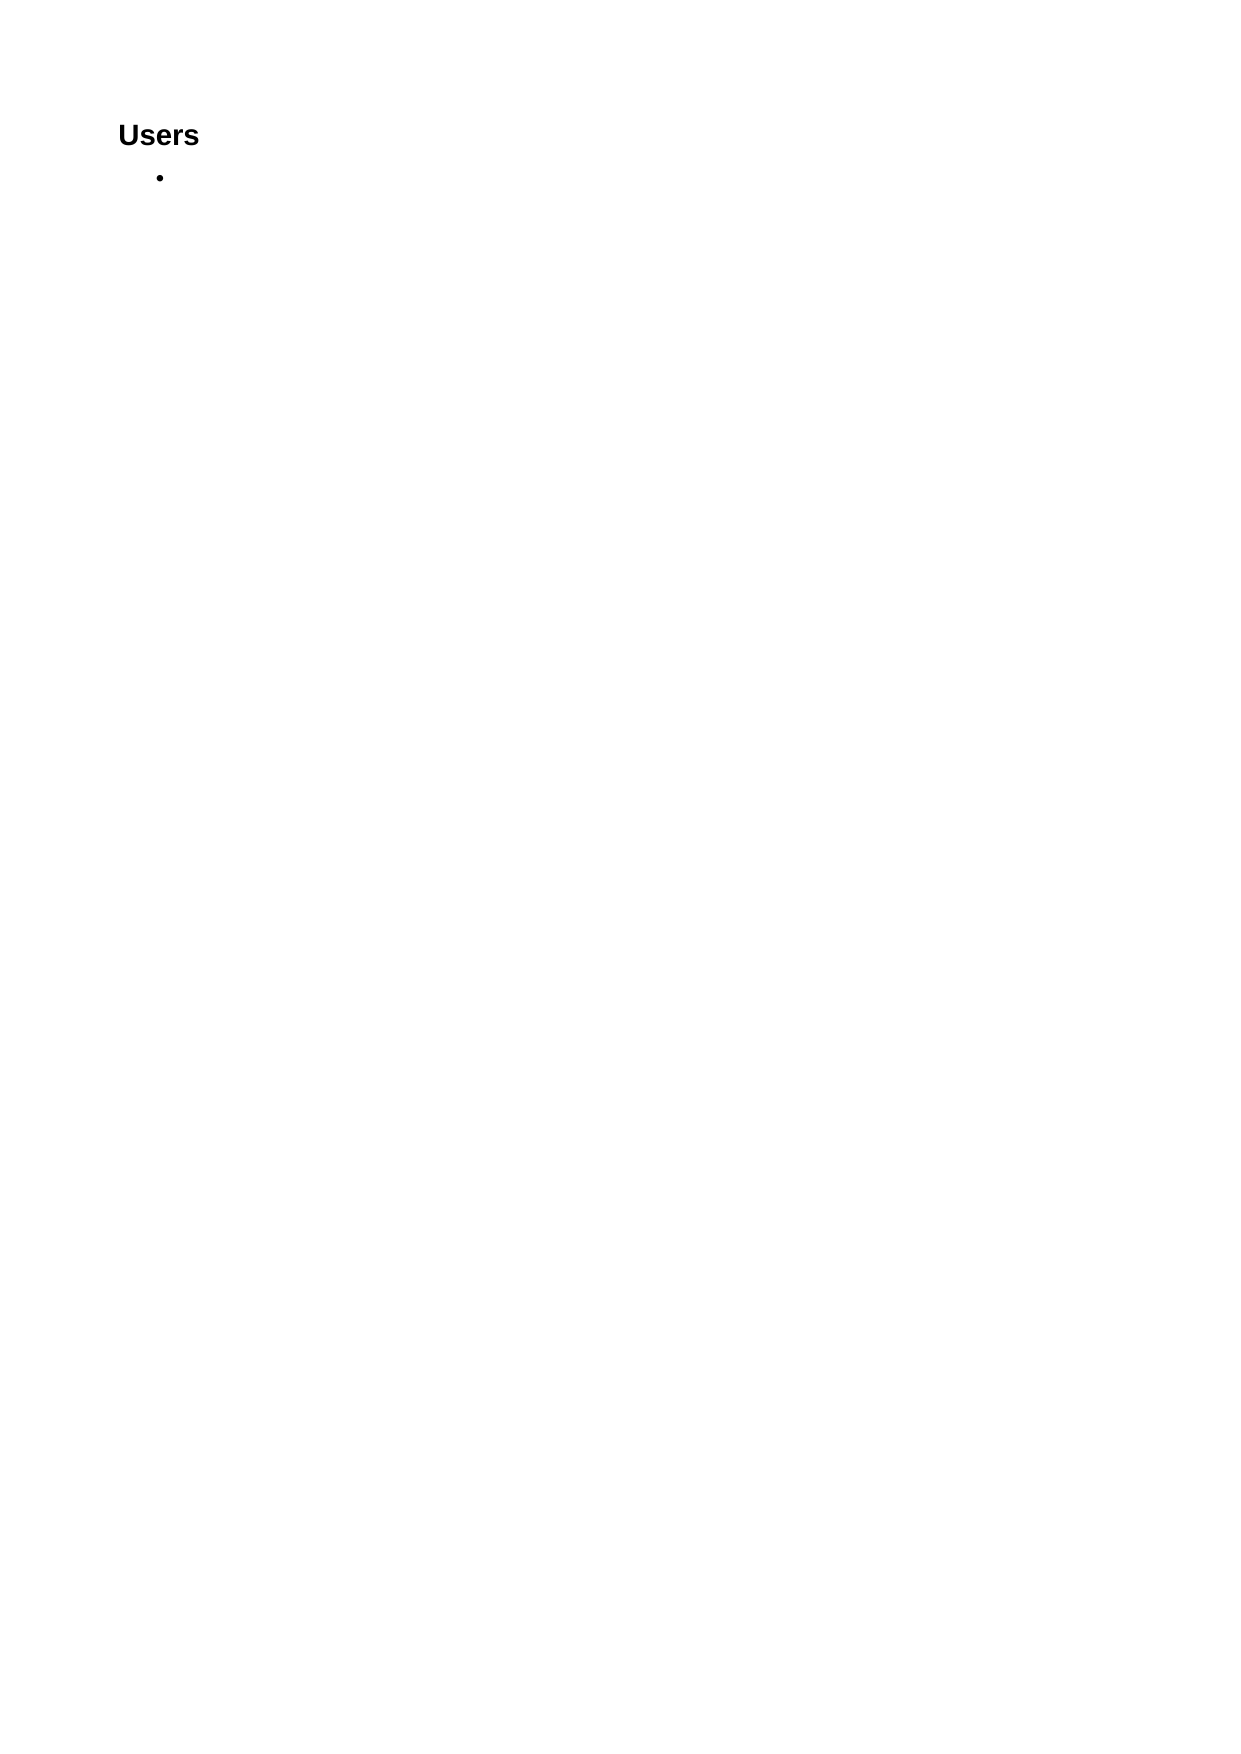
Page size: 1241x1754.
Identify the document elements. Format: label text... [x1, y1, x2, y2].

subtitle Users [118, 118, 1122, 152]
